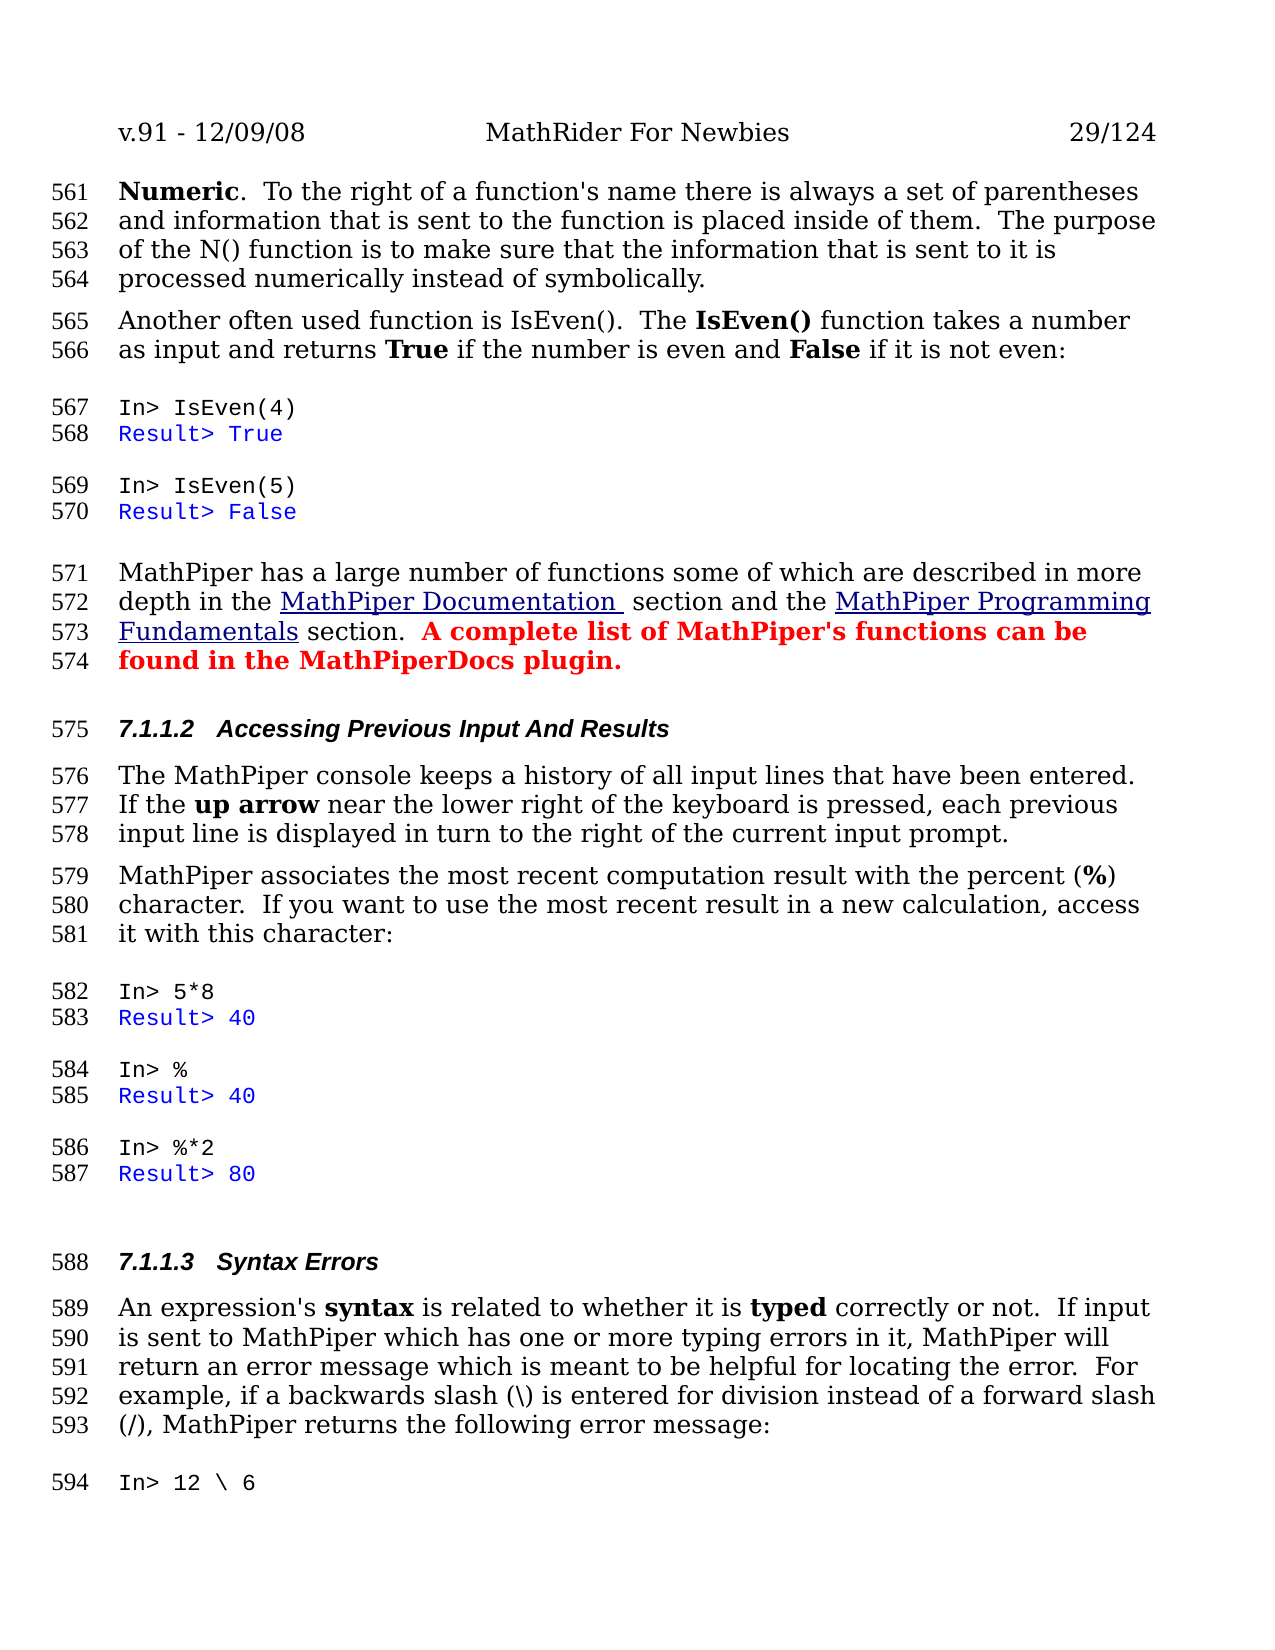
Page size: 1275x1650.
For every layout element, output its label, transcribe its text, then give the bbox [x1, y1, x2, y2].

text MathPiper associates the most recent computation result with the percent (%) character. If you want to use the most recent result in a new calculation, access it with this character: [118, 861, 1157, 948]
text Result> False [118, 500, 1157, 526]
text Another often used function is IsEven(). The IsEven() function takes a number as input and returns True if the number is even and False if it is not even: [118, 306, 1157, 364]
text The MathPiper console keeps a history of all input lines that have been entered. If the up arrow near the lower right of the keyboard is pressed, each previous input line is displayed in turn to the right of the current input prompt. [118, 761, 1157, 848]
text An expression's syntax is related to whether it is typed correctly or not. If input is sent to MathPiper which has one or more typing errors in it, MathPiper will return an error message which is meant to be helpful for locating the error. For example, if a backwards slash (\) is entered for division instead of a forward slash (/), MathPiper returns the following error message: [118, 1293, 1157, 1439]
text Result> True [118, 422, 1157, 448]
text Numeric. To the right of a function's name there is always a set of parentheses and information that is sent to the function is placed inside of them. The purpose of the N() function is to make sure that the information that is sent to it is processed numerically instead of symbolically. [118, 177, 1157, 294]
text In> 5*8 [118, 980, 1157, 1006]
text MathPiper has a large number of functions some of which are described in more depth in the MathPiper Documentation section and the MathPiper Programming Fundamentals section. A complete list of MathPiper's functions can be found in the MathPiperDocs plugin. [118, 558, 1157, 675]
subtitle Accessing Previous Input And Results [118, 714, 1157, 743]
text In> %*2 [118, 1136, 1157, 1162]
text Result> 80 [118, 1162, 1157, 1188]
text In> IsEven(5) [118, 474, 1157, 500]
text In> % [118, 1058, 1157, 1084]
text Result> 40 [118, 1084, 1157, 1110]
text In> IsEven(4) [118, 396, 1157, 422]
subtitle Syntax Errors [118, 1247, 1157, 1275]
text Result> 40 [118, 1006, 1157, 1032]
text In> 12 \ 6 [118, 1471, 1157, 1497]
